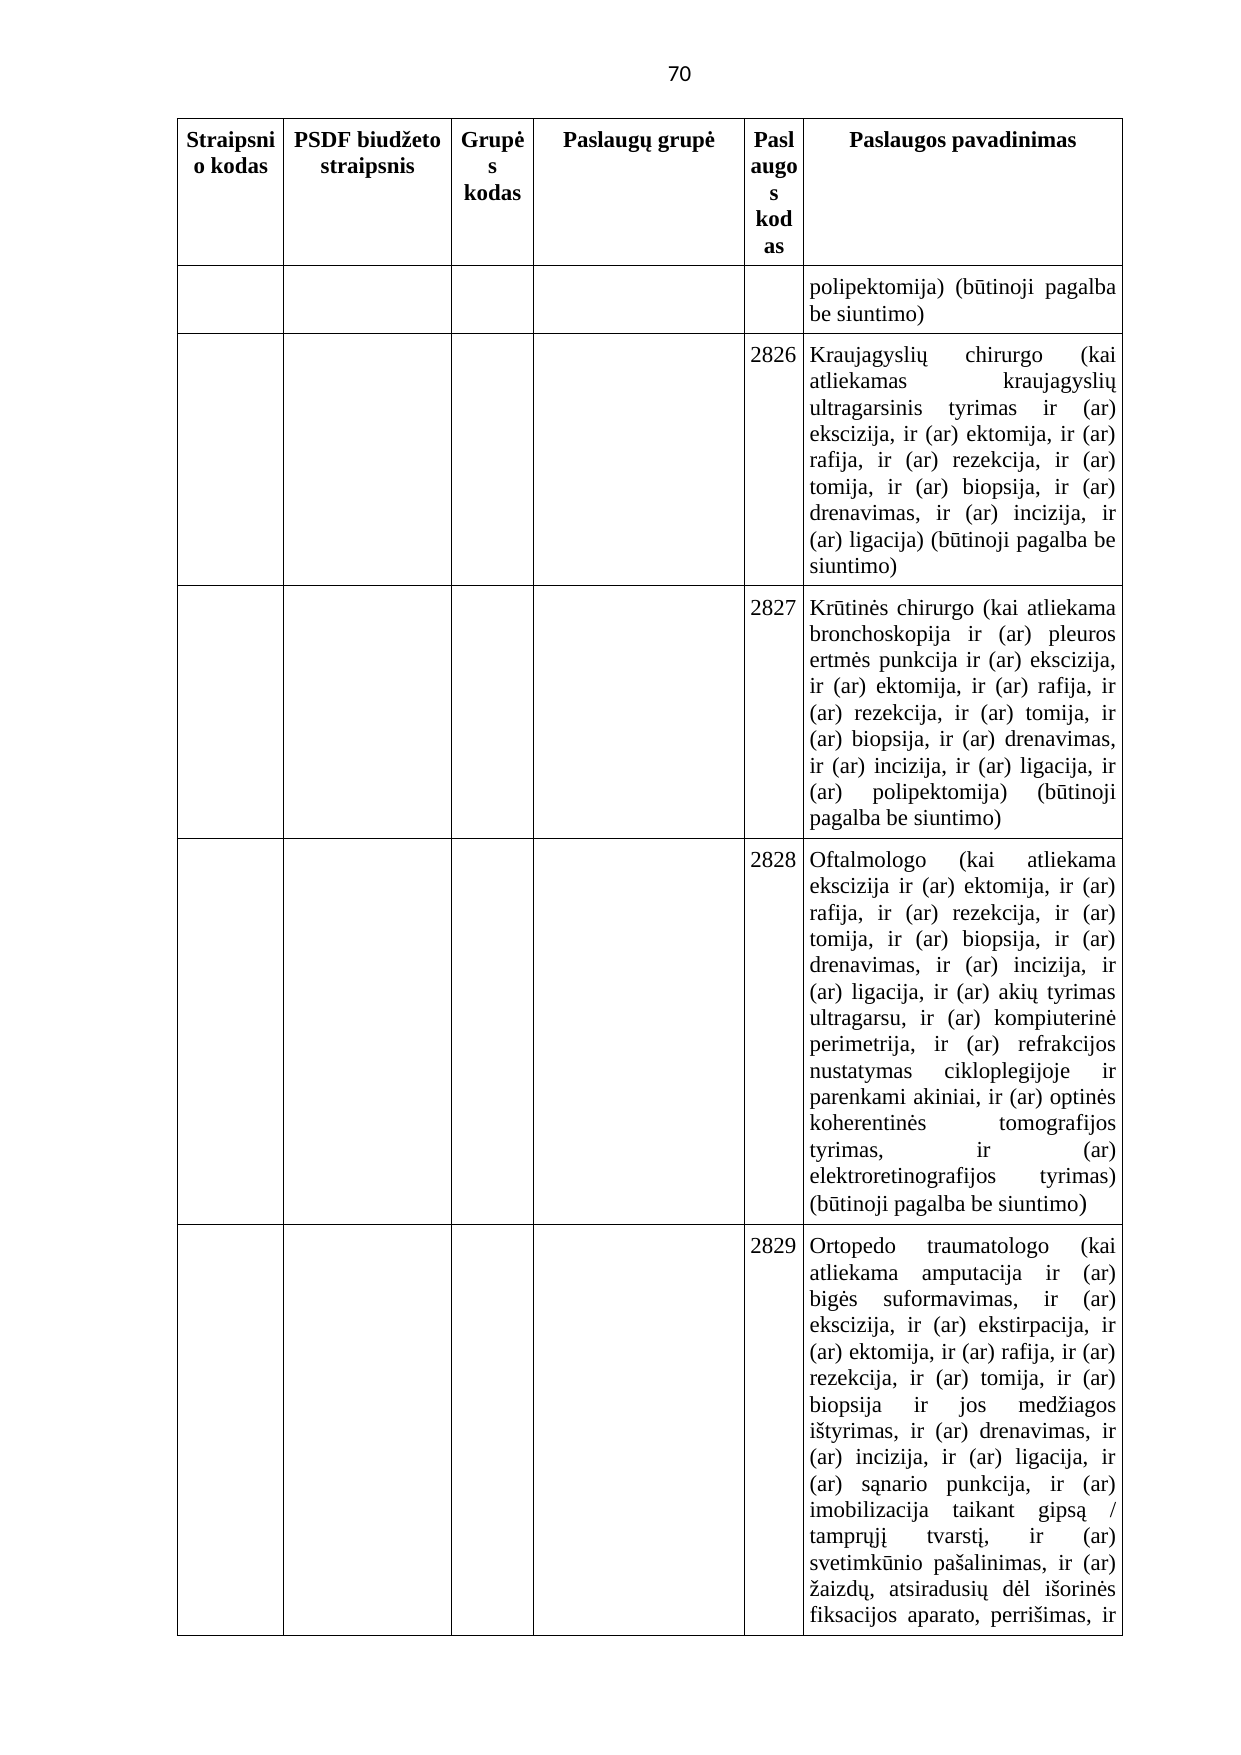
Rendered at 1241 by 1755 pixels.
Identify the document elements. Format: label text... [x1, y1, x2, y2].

table_cell Oftalmologo (kai atliekama ekscizija ir (ar) ektomija, ir (ar) rafija, ir (ar) rezekcija, ir (ar) tomija, ir (ar) biopsija, ir (ar) drenavimas, ir (ar) incizija, ir (ar) ligacija, ir (ar) akių tyrimas ultragarsu, ir (ar) kompiuterinė perimetrija, ir (ar) refrakcijos nustatymas cikloplegijoje ir parenkami akiniai, ir (ar) optinės koherentinės tomografijos tyrimas, ir (ar) elektroretinografijos tyrimas) (būtinoji pagalba be siuntimo) [804, 839, 1122, 1224]
table_cell [178, 1225, 283, 1635]
table_header Paslaugos kodas [745, 119, 803, 265]
table_cell [452, 839, 533, 1224]
table_header Paslaugos pavadinimas [804, 119, 1122, 265]
table_cell [178, 586, 283, 838]
table_cell 2826 [745, 334, 803, 585]
table_header Grupės kodas [452, 119, 533, 265]
table_cell [178, 334, 283, 585]
table_cell [178, 839, 283, 1224]
table_cell [284, 334, 451, 585]
table_cell [534, 266, 744, 333]
table_cell [284, 839, 451, 1224]
table_cell Ortopedo traumatologo (kai atliekama amputacija ir (ar) bigės suformavimas, ir (ar) ekscizija, ir (ar) ekstirpacija, ir (ar) ektomija, ir (ar) rafija, ir (ar) rezekcija, ir (ar) tomija, ir (ar) biopsija ir jos medžiagos ištyrimas, ir (ar) drenavimas, ir (ar) incizija, ir (ar) ligacija, ir (ar) sąnario punkcija, ir (ar) imobilizacija taikant gipsą / tamprųjį tvarstį, ir (ar) svetimkūnio pašalinimas, ir (ar) žaizdų, atsiradusių dėl išorinės fiksacijos aparato, perrišimas, ir [804, 1225, 1122, 1635]
table_cell Krūtinės chirurgo (kai atliekama bronchoskopija ir (ar) pleuros ertmės punkcija ir (ar) ekscizija, ir (ar) ektomija, ir (ar) rafija, ir (ar) rezekcija, ir (ar) tomija, ir (ar) biopsija, ir (ar) drenavimas, ir (ar) incizija, ir (ar) ligacija, ir (ar) polipektomija) (būtinoji pagalba be siuntimo) [804, 586, 1122, 838]
table_cell Kraujagyslių chirurgo (kai atliekamas kraujagyslių ultragarsinis tyrimas ir (ar) ekscizija, ir (ar) ektomija, ir (ar) rafija, ir (ar) rezekcija, ir (ar) tomija, ir (ar) biopsija, ir (ar) drenavimas, ir (ar) incizija, ir (ar) ligacija) (būtinoji pagalba be siuntimo) [804, 334, 1122, 585]
table_cell polipektomija) (būtinoji pagalba be siuntimo) [804, 266, 1122, 333]
table_header PSDF biudžeto straipsnis [284, 119, 451, 265]
table_cell [284, 266, 451, 333]
table_cell [534, 586, 744, 838]
table_cell [534, 1225, 744, 1635]
table_cell [452, 266, 533, 333]
table_cell [534, 839, 744, 1224]
table_cell [452, 586, 533, 838]
table_cell 2827 [745, 586, 803, 838]
table_cell [178, 266, 283, 333]
table_cell [452, 334, 533, 585]
table_cell [284, 586, 451, 838]
table_cell [284, 1225, 451, 1635]
table_cell 2829 [745, 1225, 803, 1635]
table_cell [745, 266, 803, 333]
table_cell [534, 334, 744, 585]
table_cell [452, 1225, 533, 1635]
table_header Straipsnio kodas [178, 119, 283, 265]
table_header Paslaugų grupė [534, 119, 744, 265]
table_cell 2828 [745, 839, 803, 1224]
